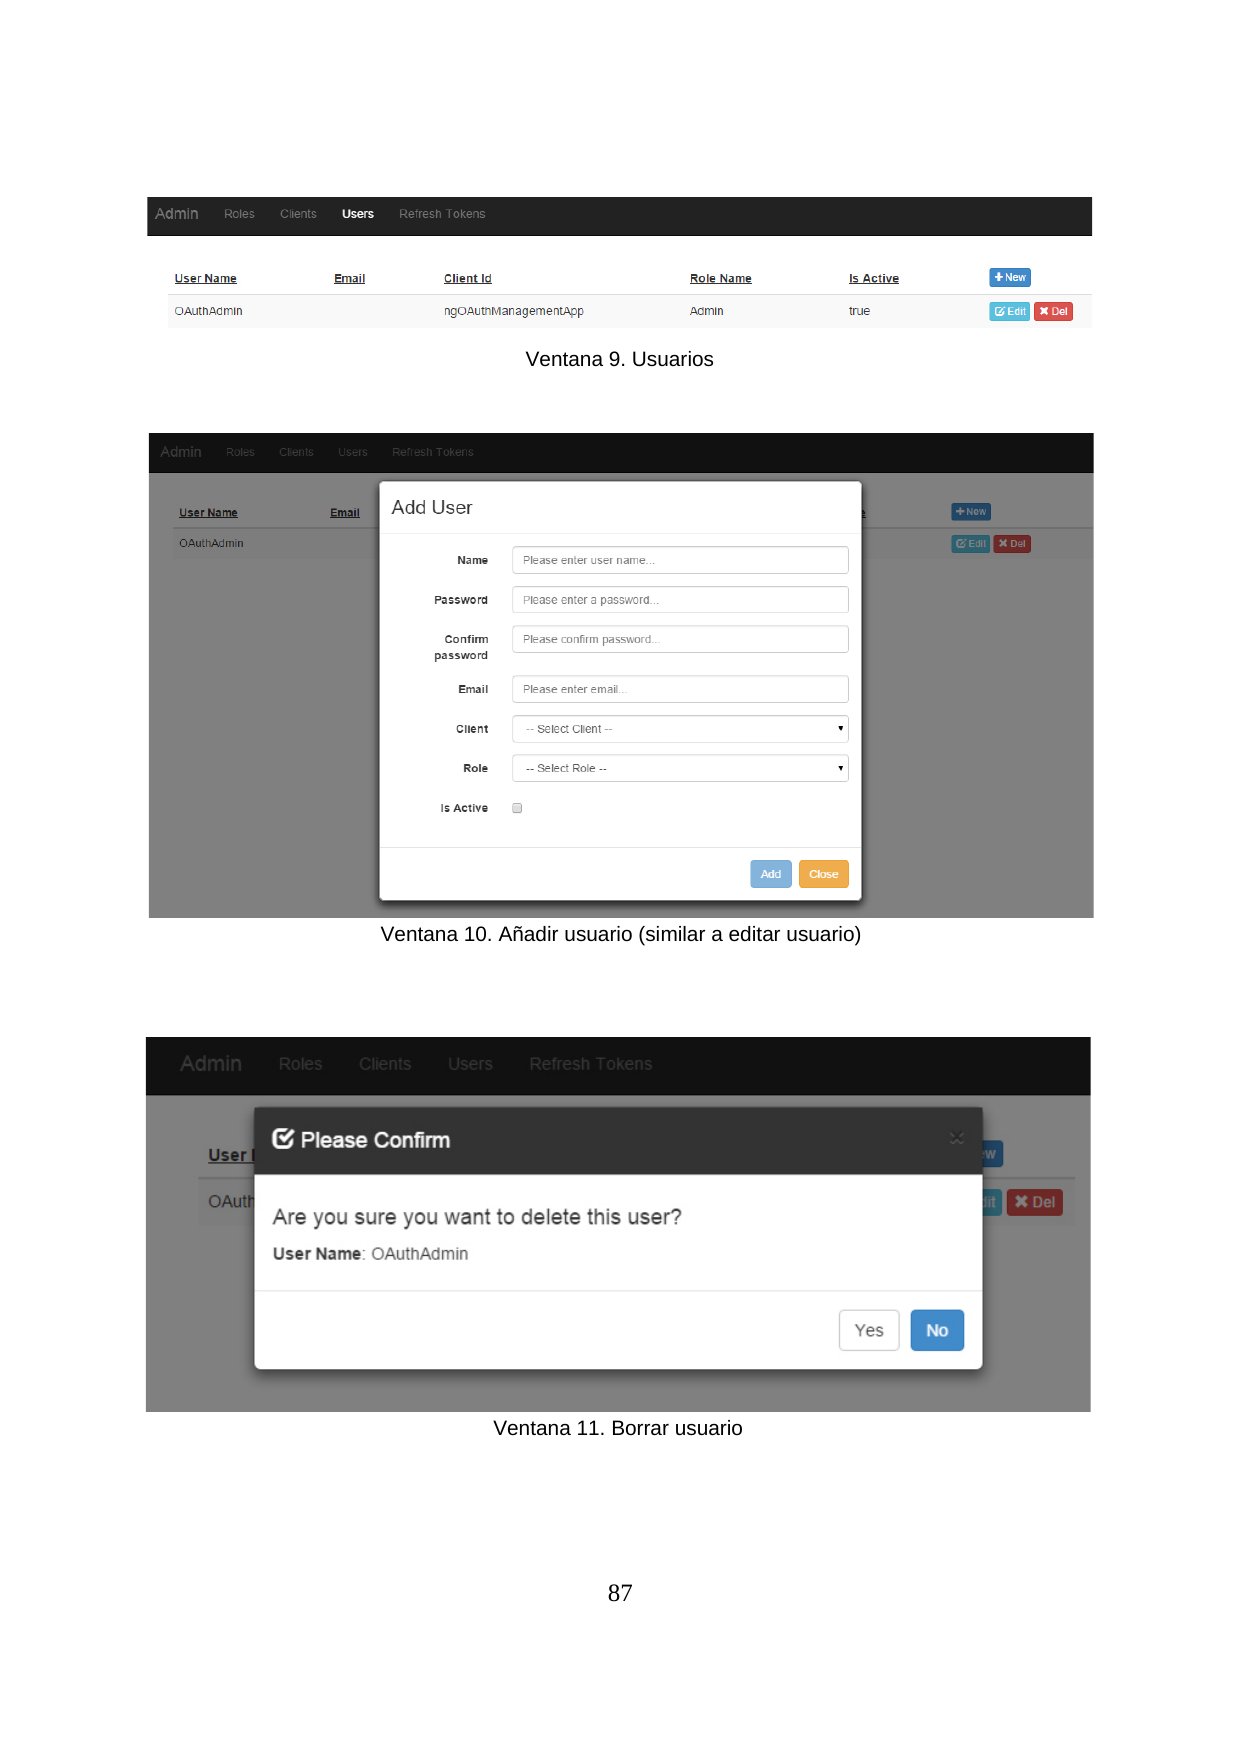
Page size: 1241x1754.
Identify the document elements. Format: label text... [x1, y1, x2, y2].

list Ventana 9. Usuarios [147, 344, 1092, 371]
picture [145, 1037, 1091, 1412]
picture [147, 197, 1093, 344]
list Ventana 11. Borrar usuario [146, 1412, 1091, 1439]
picture [148, 433, 1094, 918]
list Ventana 10. Añadir usuario (similar a editar usuario) [149, 918, 1094, 945]
